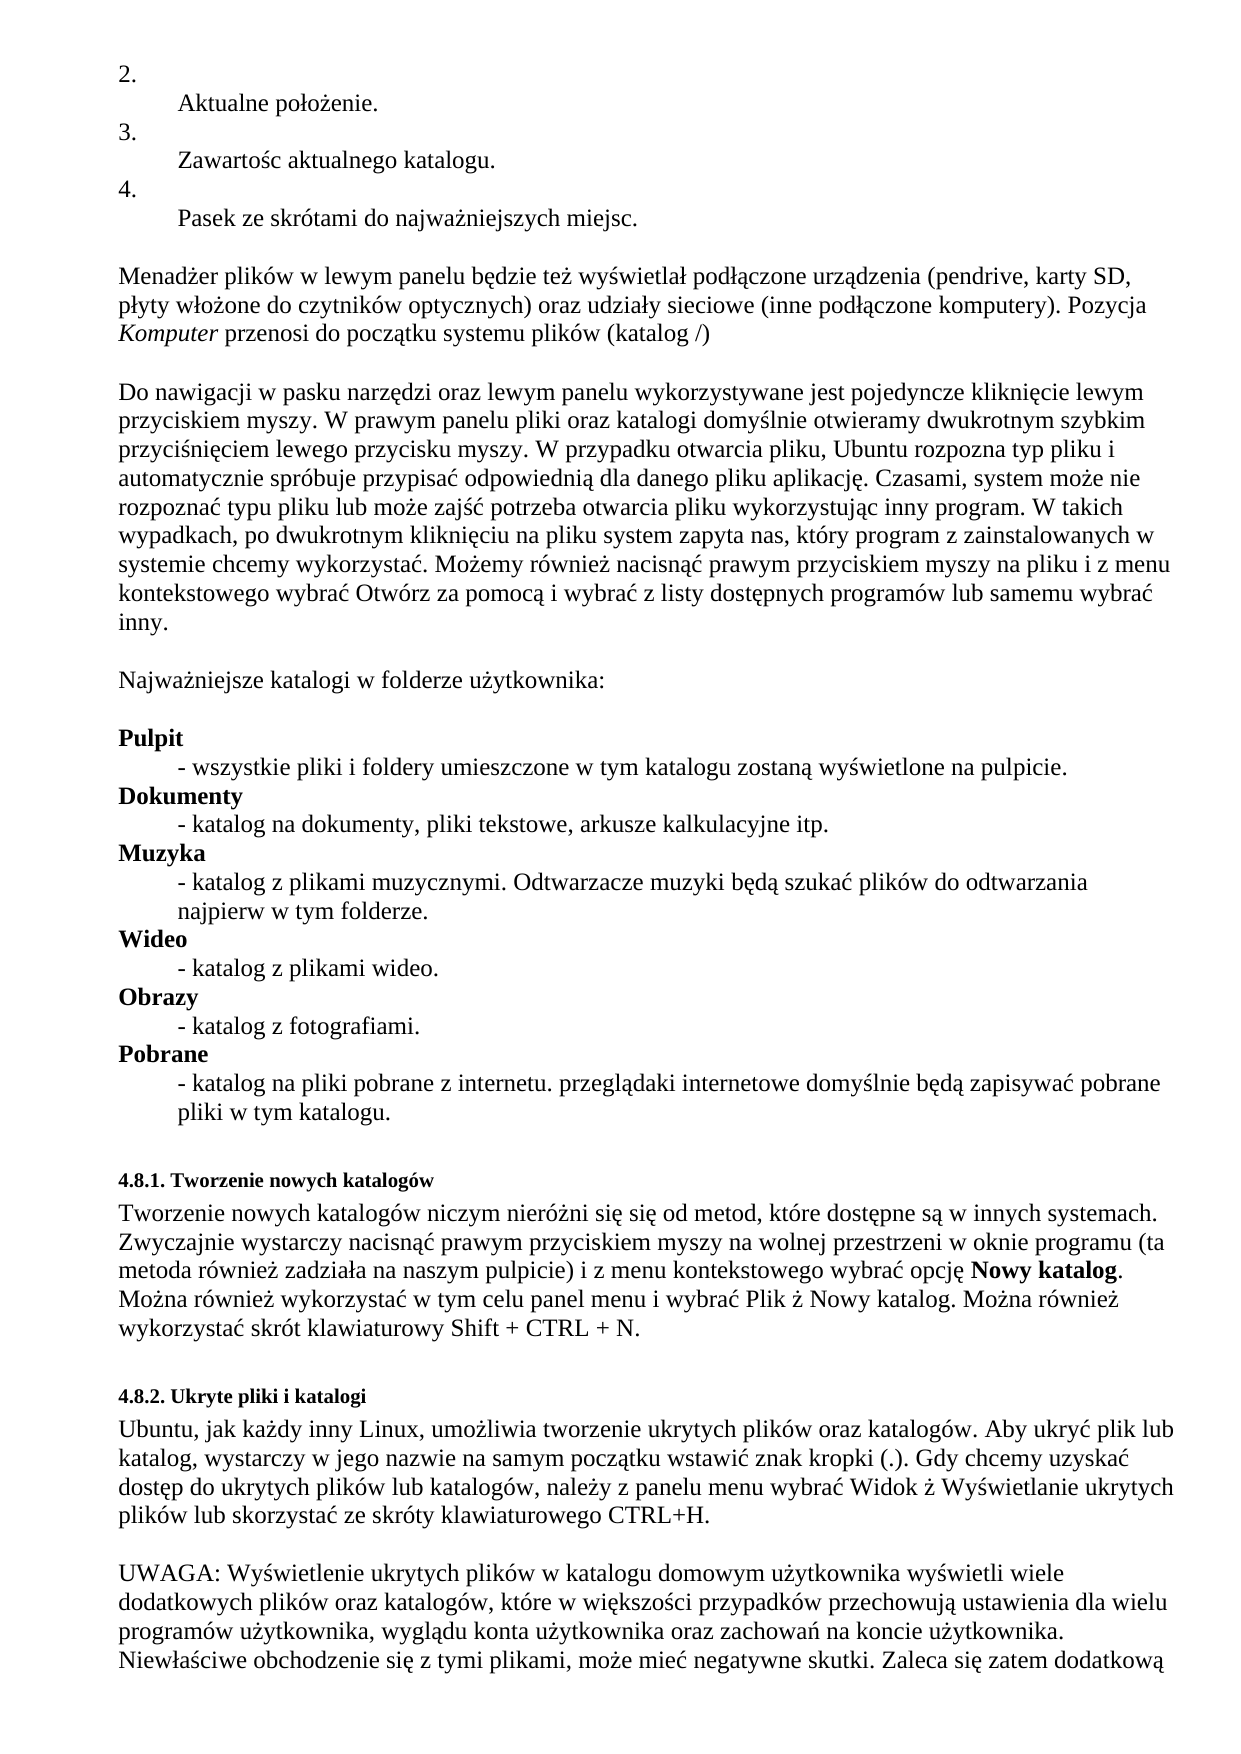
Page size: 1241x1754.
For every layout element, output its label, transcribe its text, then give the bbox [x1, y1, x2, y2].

text Menadżer plików w lewym panelu będzie też wyświetlał podłączone urządzenia (pendrive, karty SD, płyty włożone do czytników optycznych) oraz udziały sieciowe (inne podłączone komputery). Pozycja Komputer przenosi do początku systemu plików (katalog /) [118, 261, 1181, 347]
list 2. [118, 59, 1181, 88]
subtitle 4.8.1. Tworzenie nowych katalogów [118, 1168, 1181, 1192]
subtitle Pulpit [118, 723, 1181, 752]
list - wszystkie pliki i foldery umieszczone w tym katalogu zostaną wyświetlone na pulpicie. [177, 752, 1181, 781]
subtitle Muzyka [118, 838, 1181, 867]
list Aktualne położenie. [177, 88, 1181, 117]
list - katalog na dokumenty, pliki tekstowe, arkusze kalkulacyjne itp. [177, 809, 1181, 838]
text Tworzenie nowych katalogów niczym nieróżni się się od metod, które dostępne są w innych systemach. Zwyczajnie wystarczy nacisnąć prawym przyciskiem myszy na wolnej przestrzeni w oknie programu (ta metoda również zadziała na naszym pulpicie) i z menu kontekstowego wybrać opcję Nowy katalog. Można również wykorzystać w tym celu panel menu i wybrać Plik ż Nowy katalog. Można również wykorzystać skrót klawiaturowy Shift + CTRL + N. [118, 1198, 1181, 1342]
list Pasek ze skrótami do najważniejszych miejsc. [177, 203, 1181, 232]
subtitle Dokumenty [118, 781, 1181, 809]
list - katalog z fotografiami. [177, 1011, 1181, 1039]
text Najważniejsze katalogi w folderze użytkownika: [118, 665, 1181, 694]
subtitle Wideo [118, 924, 1181, 953]
text Ubuntu, jak każdy inny Linux, umożliwia tworzenie ukrytych plików oraz katalogów. Aby ukryć plik lub katalog, wystarczy w jego nazwie na samym początku wstawić znak kropki (.). Gdy chcemy uzyskać dostęp do ukrytych plików lub katalogów, należy z panelu menu wybrać Widok ż Wyświetlanie ukrytych plików lub skorzystać ze skróty klawiaturowego CTRL+H. [118, 1414, 1181, 1529]
subtitle 4.8.2. Ukryte pliki i katalogi [118, 1384, 1181, 1408]
list - katalog z plikami wideo. [177, 953, 1181, 982]
list 4. [118, 174, 1181, 203]
list Zawartośc aktualnego katalogu. [177, 145, 1181, 174]
list - katalog z plikami muzycznymi. Odtwarzacze muzyki będą szukać plików do odtwarzania najpierw w tym folderze. [177, 867, 1181, 924]
text UWAGA: Wyświetlenie ukrytych plików w katalogu domowym użytkownika wyświetli wiele dodatkowych plików oraz katalogów, które w większości przypadków przechowują ustawienia dla wielu programów użytkownika, wyglądu konta użytkownika oraz zachowań na koncie użytkownika. Niewłaściwe obchodzenie się z tymi plikami, może mieć negatywne skutki. Zaleca się zatem dodatkową [118, 1558, 1181, 1673]
list 3. [118, 117, 1181, 145]
subtitle Obrazy [118, 982, 1181, 1011]
text Do nawigacji w pasku narzędzi oraz lewym panelu wykorzystywane jest pojedyncze kliknięcie lewym przyciskiem myszy. W prawym panelu pliki oraz katalogi domyślnie otwieramy dwukrotnym szybkim przyciśnięciem lewego przycisku myszy. W przypadku otwarcia pliku, Ubuntu rozpozna typ pliku i automatycznie spróbuje przypisać odpowiednią dla danego pliku aplikację. Czasami, system może nie rozpoznać typu pliku lub może zajść potrzeba otwarcia pliku wykorzystując inny program. W takich wypadkach, po dwukrotnym kliknięciu na pliku system zapyta nas, który program z zainstalowanych w systemie chcemy wykorzystać. Możemy również nacisnąć prawym przyciskiem myszy na pliku i z menu kontekstowego wybrać Otwórz za pomocą i wybrać z listy dostępnych programów lub samemu wybrać inny. [118, 377, 1181, 636]
subtitle Pobrane [118, 1039, 1181, 1068]
list - katalog na pliki pobrane z internetu. przeglądaki internetowe domyślnie będą zapisywać pobrane pliki w tym katalogu. [177, 1068, 1181, 1126]
